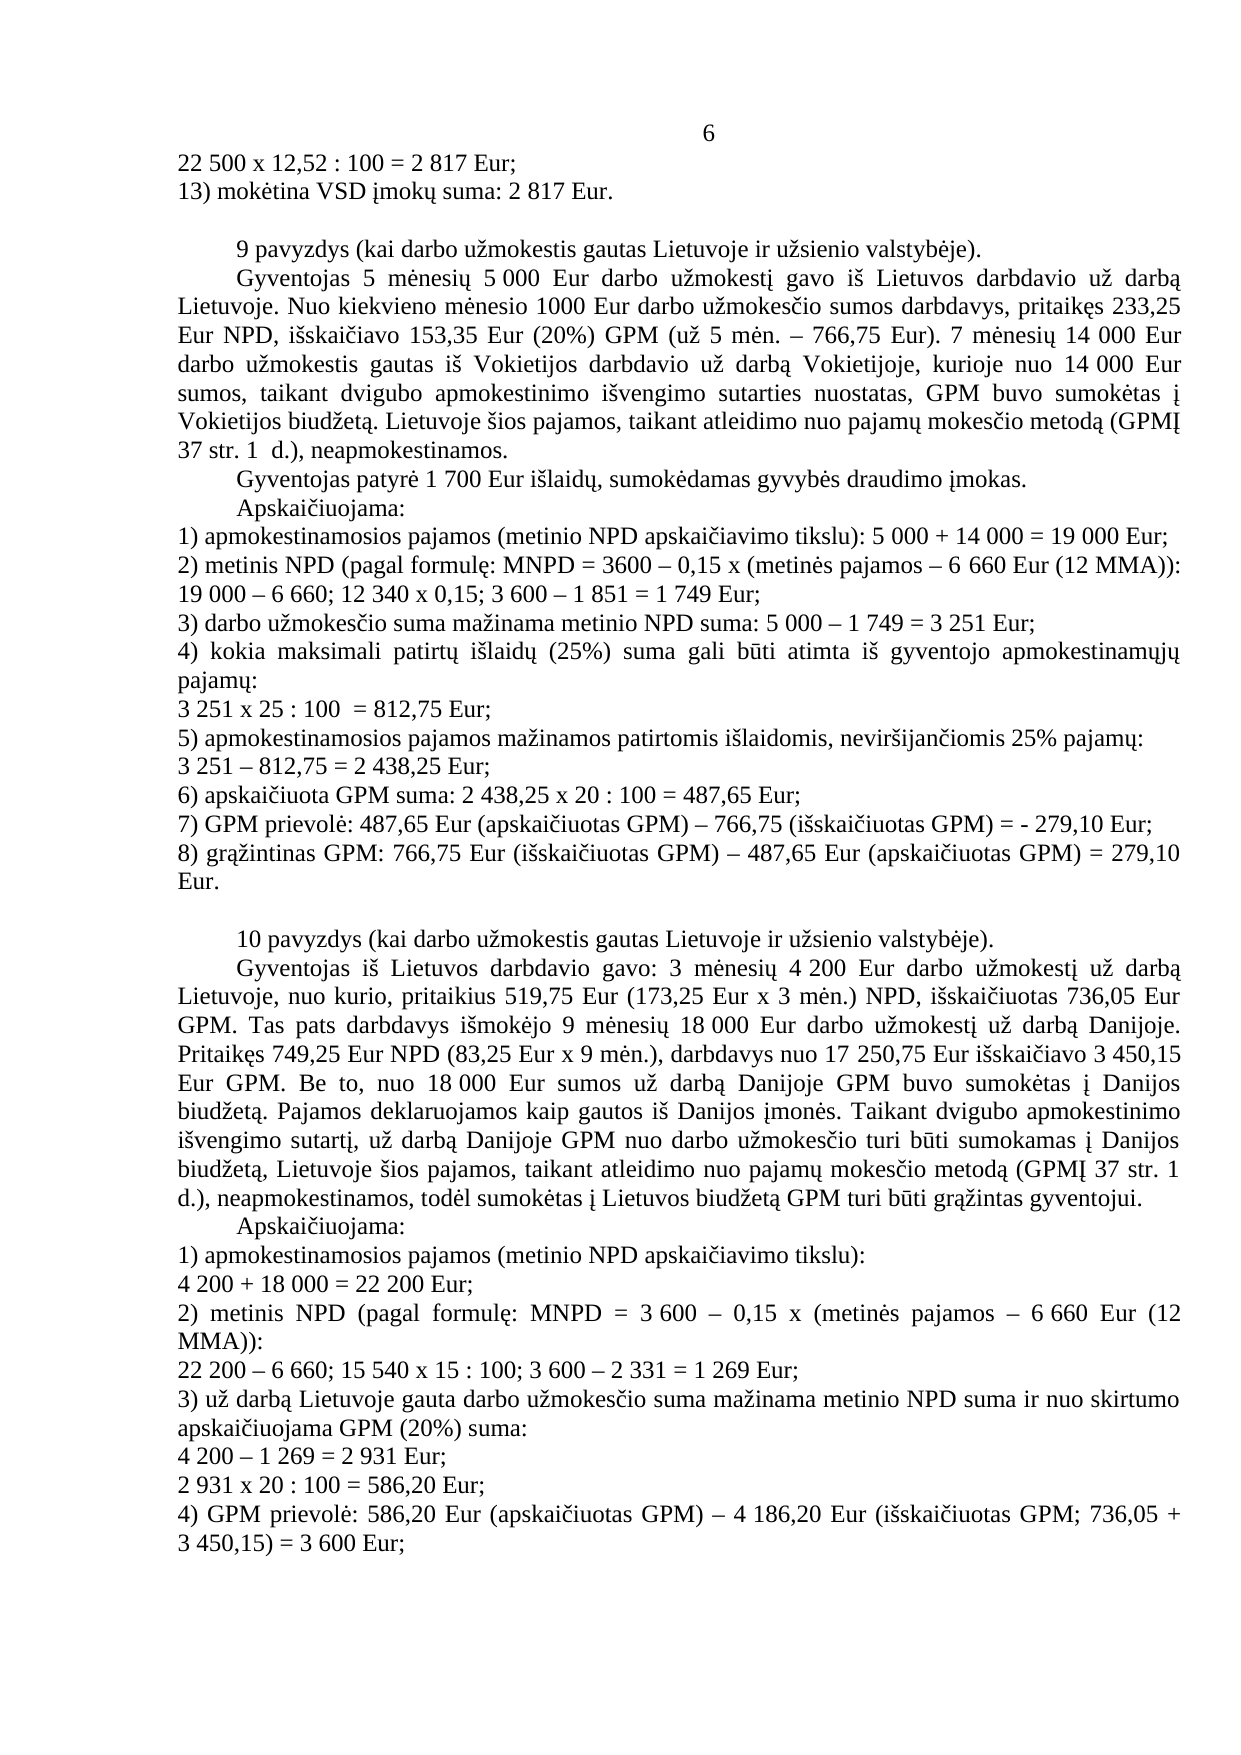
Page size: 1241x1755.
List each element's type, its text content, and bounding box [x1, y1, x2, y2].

text Gyventojas iš Lietuvos darbdavio gavo: 3 mėnesių 4 200 Eur darbo užmokestį už darbą Lietuvoje, nuo kurio, pritaikius 519,75 Eur (173,25 Eur x 3 mėn.) NPD, išskaičiuotas 736,05 Eur GPM. Tas pats darbdavys išmokėjo 9 mėnesių 18 000 Eur darbo užmokestį už darbą Danijoje. Pritaikęs 749,25 Eur NPD (83,25 Eur x 9 mėn.), darbdavys nuo 17 250,75 Eur išskaičiavo 3 450,15 Eur GPM. Be to, nuo 18 000 Eur sumos už darbą Danijoje GPM buvo sumokėtas į Danijos biudžetą. Pajamos deklaruojamos kaip gautos iš Danijos įmonės. Taikant dvigubo apmokestinimo išvengimo sutartį, už darbą Danijoje GPM nuo darbo užmokesčio turi būti sumokamas į Danijos biudžetą, Lietuvoje šios pajamos, taikant atleidimo nuo pajamų mokesčio metodą (GPMĮ 37 str. 1 d.), neapmokestinamos, todėl sumokėtas į Lietuvos biudžetą GPM turi būti grąžintas gyventojui. [177, 953, 1181, 1211]
text 3) už darbą Lietuvoje gauta darbo užmokesčio suma mažinama metinio NPD suma ir nuo skirtumo apskaičiuojama GPM (20%) suma: [177, 1384, 1181, 1441]
text 4 200 – 1 269 = 2 931 Eur; [177, 1441, 1181, 1470]
text Gyventojas 5 mėnesių 5 000 Eur darbo užmokestį gavo iš Lietuvos darbdavio už darbą Lietuvoje. Nuo kiekvieno mėnesio 1000 Eur darbo užmokesčio sumos darbdavys, pritaikęs 233,25 Eur NPD, išskaičiavo 153,35 Eur (20%) GPM (už 5 mėn. – 766,75 Eur). 7 mėnesių 14 000 Eur darbo užmokestis gautas iš Vokietijos darbdavio už darbą Vokietijoje, kurioje nuo 14 000 Eur sumos, taikant dvigubo apmokestinimo išvengimo sutarties nuostatas, GPM buvo sumokėtas į Vokietijos biudžetą. Lietuvoje šios pajamos, taikant atleidimo nuo pajamų mokesčio metodą (GPMĮ 37 str. 1 d.), neapmokestinamos. [177, 263, 1181, 464]
text 2) metinis NPD (pagal formulę: MNPD = 3 600 – 0,15 x (metinės pajamos – 6 660 Eur (12 MMA)): [177, 1298, 1181, 1355]
text 4 200 + 18 000 = 22 200 Eur; [177, 1269, 1181, 1298]
text 10 pavyzdys (kai darbo užmokestis gautas Lietuvoje ir užsienio valstybėje). [177, 924, 1181, 953]
text 3) darbo užmokesčio suma mažinama metinio NPD suma: 5 000 – 1 749 = 3 251 Eur; [177, 608, 1181, 636]
text 3 251 x 25 : 100 = 812,75 Eur; [177, 694, 1181, 723]
text 22 200 – 6 660; 15 540 x 15 : 100; 3 600 – 2 331 = 1 269 Eur; [177, 1355, 1181, 1384]
text 6) apskaičiuota GPM suma: 2 438,25 x 20 : 100 = 487,65 Eur; [177, 780, 1181, 809]
text Apskaičiuojama: [177, 493, 1181, 521]
text 3 251 – 812,75 = 2 438,25 Eur; [177, 751, 1181, 780]
text Gyventojas patyrė 1 700 Eur išlaidų, sumokėdamas gyvybės draudimo įmokas. [177, 464, 1181, 493]
text 1) apmokestinamosios pajamos (metinio NPD apskaičiavimo tikslu): 5 000 + 14 000 = 19 000 Eur; [177, 521, 1181, 550]
text 8) grąžintinas GPM: 766,75 Eur (išskaičiuotas GPM) – 487,65 Eur (apskaičiuotas GPM) = 279,10 Eur. [177, 838, 1181, 895]
text 9 pavyzdys (kai darbo užmokestis gautas Lietuvoje ir užsienio valstybėje). [177, 234, 1181, 263]
text Apskaičiuojama: [177, 1211, 1181, 1240]
text 2 931 x 20 : 100 = 586,20 Eur; [177, 1470, 1181, 1499]
text 5) apmokestinamosios pajamos mažinamos patirtomis išlaidomis, neviršijančiomis 25% pajamų: [177, 723, 1181, 751]
text 4) kokia maksimali patirtų išlaidų (25%) suma gali būti atimta iš gyventojo apmokestinamųjų pajamų: [177, 636, 1181, 694]
text 4) GPM prievolė: 586,20 Eur (apskaičiuotas GPM) – 4 186,20 Eur (išskaičiuotas GPM; 736,05 + 3 450,15) = 3 600 Eur; [177, 1499, 1181, 1556]
text 1) apmokestinamosios pajamos (metinio NPD apskaičiavimo tikslu): [177, 1240, 1181, 1269]
text 7) GPM prievolė: 487,65 Eur (apskaičiuotas GPM) – 766,75 (išskaičiuotas GPM) = - 279,10 Eur; [177, 809, 1181, 838]
text 22 500 x 12,52 : 100 = 2 817 Eur; [177, 148, 1181, 176]
text 13) mokėtina VSD įmokų suma: 2 817 Eur. [177, 176, 1181, 205]
text 2) metinis NPD (pagal formulę: MNPD = 3600 – 0,15 x (metinės pajamos – 6 660 Eur (12 MMA)): 19 000 – 6 660; 12 340 x 0,15; 3 600 – 1 851 = 1 749 Eur; [177, 550, 1181, 608]
